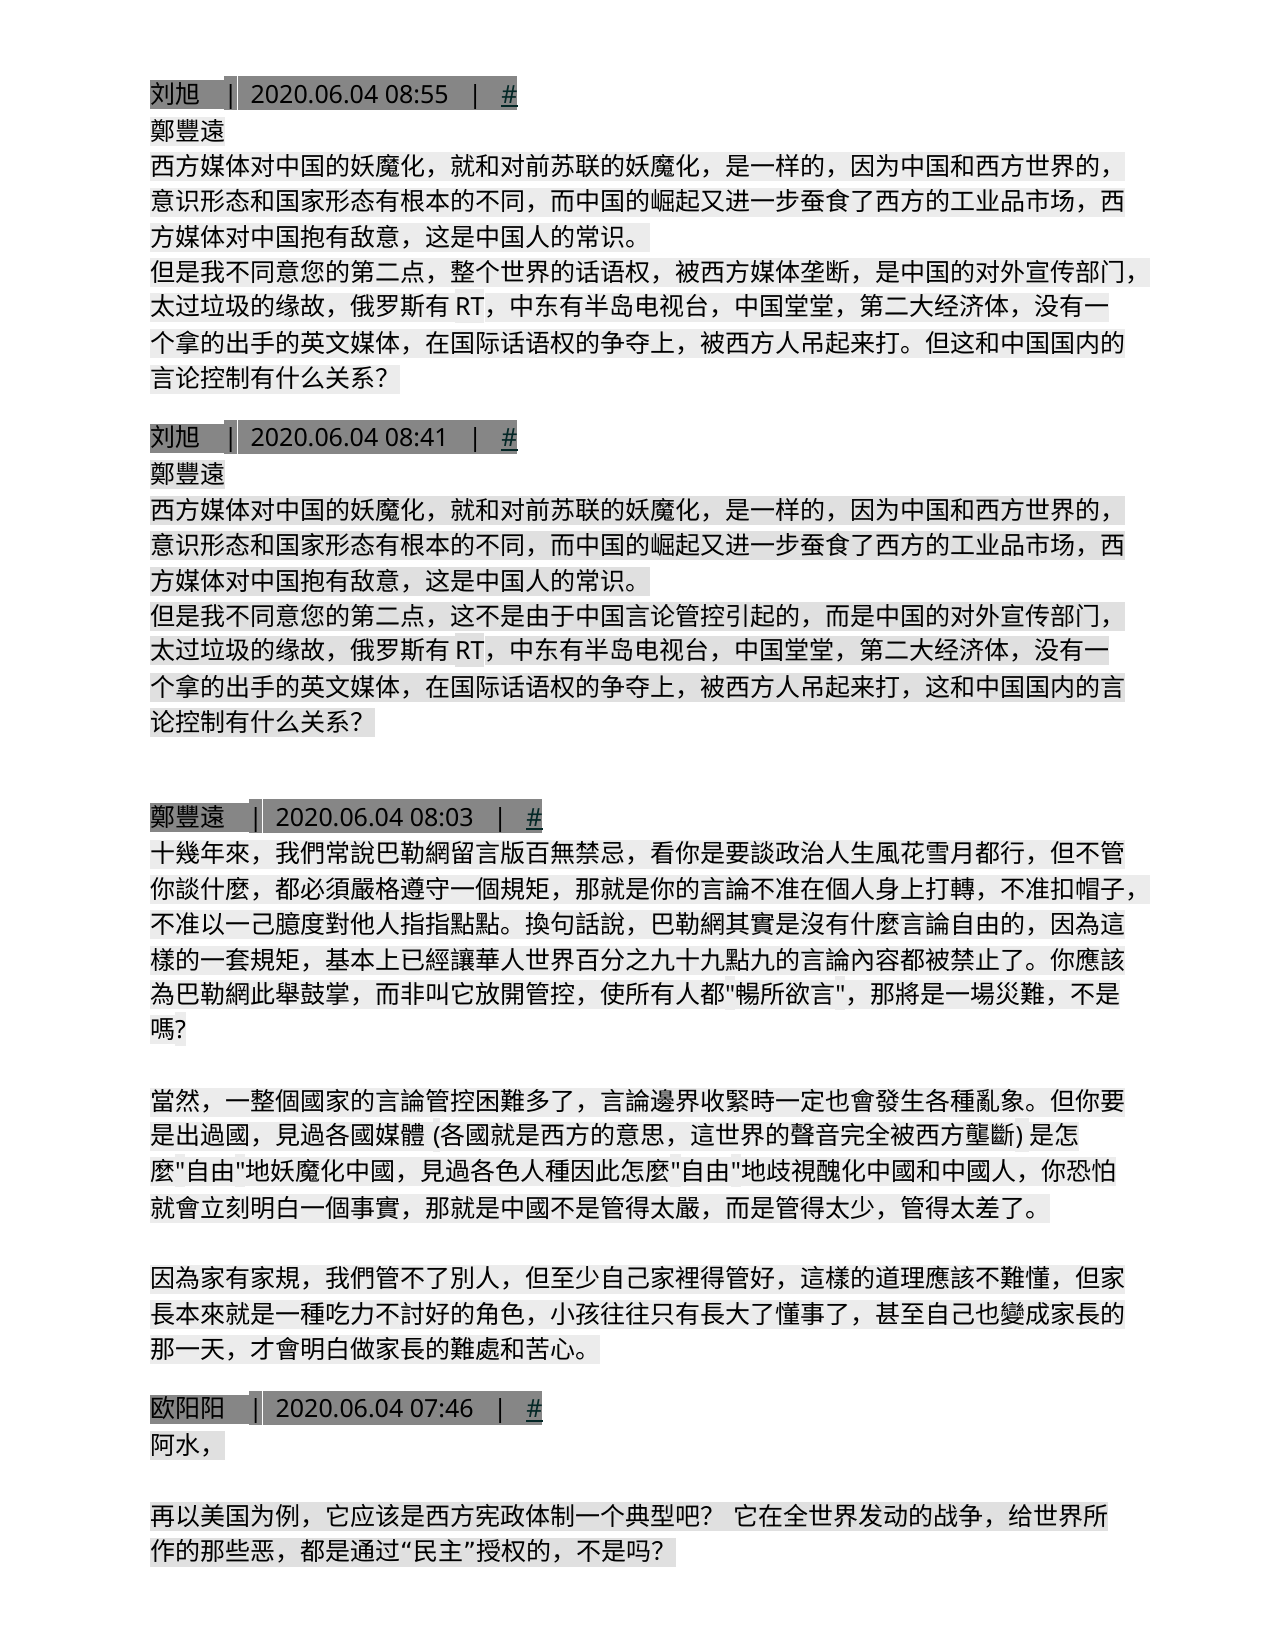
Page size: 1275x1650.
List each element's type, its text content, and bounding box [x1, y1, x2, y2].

text 鄭豐遠 西方媒体对中国的妖魔化，就和对前苏联的妖魔化，是一样的，因为中国和西方世界的，意识形态和国家形态有根本的不同，而中国的崛起又进一步蚕食了西方的工业品市场，西方媒体对中国抱有敌意，这是中国人的常识。 但是我不同意您的第二点，这不是由于中国言论管控引起的，而是中国的对外宣传部门，太过垃圾的缘故，俄罗斯有RT，中东有半岛电视台，中国堂堂，第二大经济体，没有一个拿的出手的英文媒体，在国际话语权的争夺上，被西方人吊起来打，这和中国国内的言论控制有什么关系？ [150, 454, 1125, 773]
text 十幾年來，我們常說巴勒網留言版百無禁忌，看你是要談政治人生風花雪月都行，但不管你談什麼，都必須嚴格遵守一個規矩，那就是你的言論不准在個人身上打轉，不准扣帽子，不准以一己臆度對他人指指點點。換句話說，巴勒網其實是沒有什麼言論自由的，因為這樣的一套規矩，基本上已經讓華人世界百分之九十九點九的言論內容都被禁止了。你應該為巴勒網此舉鼓掌，而非叫它放開管控，使所有人都"暢所欲言"，那將是一場災難，不是嗎? 當然，一整個國家的言論管控困難多了，言論邊界收緊時一定也會發生各種亂象。但你要是出過國，見過各國媒體 (各國就是西方的意思，這世界的聲音完全被西方壟斷) 是怎麼"自由"地妖魔化中國，見過各色人種因此怎麼"自由"地歧視醜化中國和中國人，你恐怕就會立刻明白一個事實，那就是中國不是管得太嚴，而是管得太少，管得太差了。 因為家有家規，我們管不了別人，但至少自己家裡得管好，這樣的道理應該不難懂，但家長本來就是一種吃力不討好的角色，小孩往往只有長大了懂事了，甚至自己也變成家長的那一天，才會明白做家長的難處和苦心。 [150, 833, 1125, 1364]
text 欧阳阳 | 2020.06.04 07:46 | # [150, 1389, 1125, 1425]
text 刘旭 | 2020.06.04 08:55 | # [150, 75, 1125, 110]
text 鄭豐遠 西方媒体对中国的妖魔化，就和对前苏联的妖魔化，是一样的，因为中国和西方世界的，意识形态和国家形态有根本的不同，而中国的崛起又进一步蚕食了西方的工业品市场，西方媒体对中国抱有敌意，这是中国人的常识。 但是我不同意您的第二点，整个世界的话语权，被西方媒体垄断，是中国的对外宣传部门，太过垃圾的缘故，俄罗斯有RT，中东有半岛电视台，中国堂堂，第二大经济体，没有一个拿的出手的英文媒体，在国际话语权的争夺上，被西方人吊起来打。但这和中国国内的言论控制有什么关系？ [150, 110, 1125, 394]
text 阿水， 再以美国为例，它应该是西方宪政体制一个典型吧？ 它在全世界发动的战争，给世界所作的那些恶，都是通过“民主”授权的，不是吗？ [150, 1425, 1125, 1567]
text 鄭豐遠 | 2020.06.04 08:03 | # [150, 798, 1125, 833]
text 刘旭 | 2020.06.04 08:41 | # [150, 419, 1125, 454]
